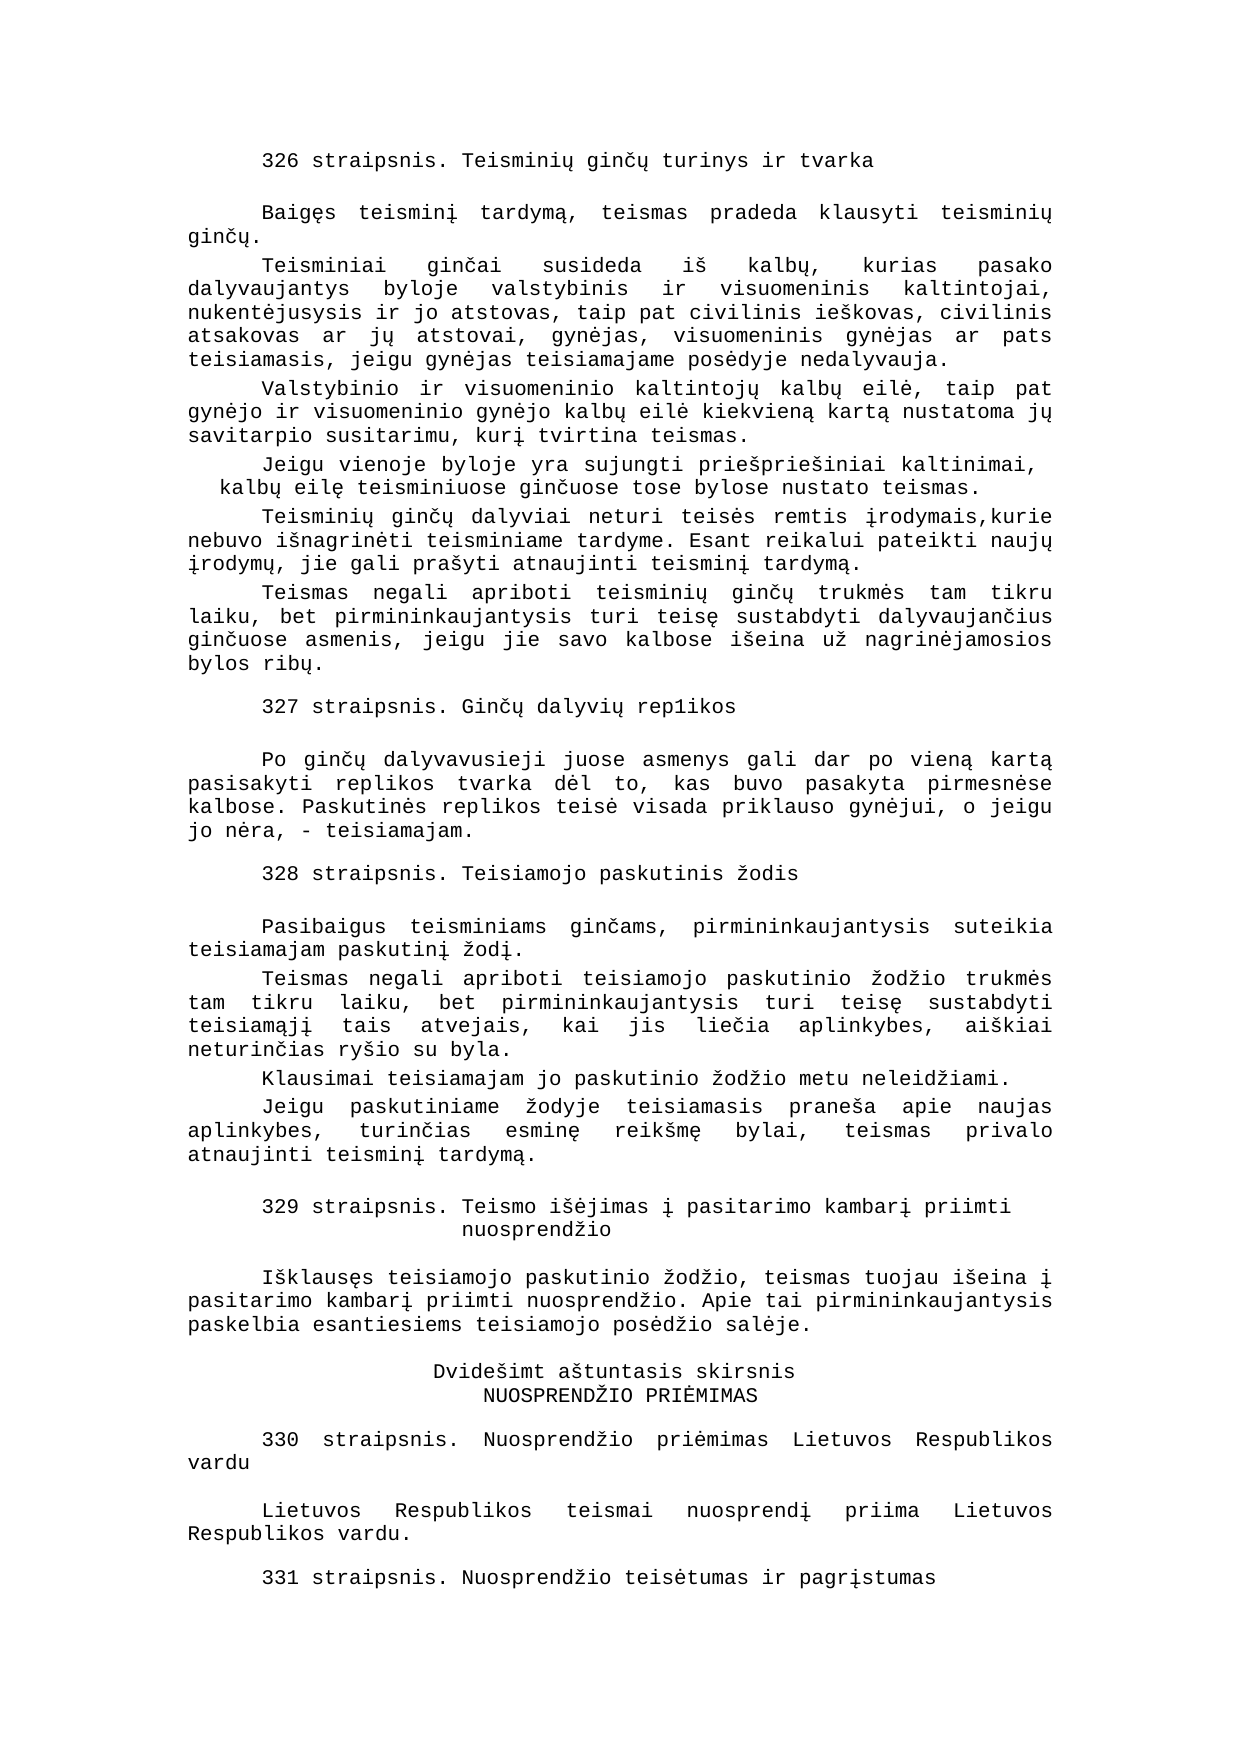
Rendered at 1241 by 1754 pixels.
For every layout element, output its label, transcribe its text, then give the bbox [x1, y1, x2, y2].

text nuosprendžio [187, 1219, 1053, 1243]
text Pasibaigus teisminiams ginčams, pirmininkaujantysis suteikia teisiamajam paskutinį žodį. [187, 916, 1053, 963]
text Teisminių ginčų dalyviai neturi teisės remtis įrodymais,kurie nebuvo išnagrinėti teisminiame tardyme. Esant reikalui pateikti naujų įrodymų, jie gali prašyti atnaujinti teisminį tardymą. [187, 506, 1053, 577]
text Klausimai teisiamajam jo paskutinio žodžio metu neleidžiami. [187, 1068, 1053, 1091]
text Teismas negali apriboti teisminių ginčų trukmės tam tikru laiku, bet pirmininkaujantysis turi teisę sustabdyti dalyvaujančius ginčuose asmenis, jeigu jie savo kalbose išeina už nagrinėjamosios bylos ribų. [187, 582, 1053, 677]
text Jeigu paskutiniame žodyje teisiamasis praneša apie naujas aplinkybes, turinčias esminę reikšmę bylai, teismas privalo atnaujinti teisminį tardymą. [187, 1096, 1053, 1167]
text Valstybinio ir visuomeninio kaltintojų kalbų eilė, taip pat gynėjo ir visuomeninio gynėjo kalbų eilė kiekvieną kartą nustatoma jų savitarpio susitarimu, kurį tvirtina teismas. [187, 378, 1053, 449]
text Lietuvos Respublikos teismai nuosprendį priima Lietuvos Respublikos vardu. [187, 1499, 1053, 1547]
text Baigęs teisminį tardymą, teismas pradeda klausyti teisminių ginčų. [187, 202, 1053, 249]
text Išklausęs teisiamojo paskutinio žodžio, teismas tuojau išeina į pasitarimo kambarį priimti nuosprendžio. Apie tai pirmininkaujantysis paskelbia esantiesiems teisiamojo posėdžio salėje. [187, 1267, 1053, 1338]
text Teisminiai ginčai susideda iš kalbų, kurias pasako dalyvaujantys byloje valstybinis ir visuomeninis kaltintojai, nukentėjusysis ir jo atstovas, taip pat civilinis ieškovas, civilinis atsakovas ar jų atstovai, gynėjas, visuomeninis gynėjas ar pats teisiamasis, jeigu gynėjas teisiamajame posėdyje nedalyvauja. [187, 254, 1053, 373]
text 330 straipsnis. Nuosprendžio priėmimas Lietuvos Respublikos vardu [187, 1429, 1053, 1476]
text NUOSPRENDŽIO PRIĖMIMAS [187, 1385, 1053, 1409]
text Dvidešimt aštuntasis skirsnis [187, 1361, 1053, 1385]
text Jeigu vienoje byloje yra sujungti priešpriešiniai kaltinimai, kalbų eilę teisminiuose ginčuose tose bylose nustato teismas. [187, 454, 1053, 501]
text Po ginčų dalyvavusieji juose asmenys gali dar po vieną kartą pasisakyti replikos tvarka dėl to, kas buvo pasakyta pirmesnėse kalbose. Paskutinės replikos teisė visada priklauso gynėjui, o jeigu jo nėra, - teisiamajam. [187, 749, 1053, 843]
text 328 straipsnis. Teisiamojo paskutinis žodis [187, 863, 1053, 887]
text 329 straipsnis. Teismo išėjimas į pasitarimo kambarį priimti [187, 1196, 1053, 1219]
text Teismas negali apriboti teisiamojo paskutinio žodžio trukmės tam tikru laiku, bet pirmininkaujantysis turi teisę sustabdyti teisiamąjį tais atvejais, kai jis liečia aplinkybes, aiškiai neturinčias ryšio su byla. [187, 968, 1053, 1063]
text 331 straipsnis. Nuosprendžio teisėtumas ir pagrįstumas [187, 1567, 1053, 1591]
text 326 straipsnis. Teisminių ginčų turinys ir tvarka [187, 150, 1053, 174]
text 327 straipsnis. Ginčų dalyvių rep1ikos [187, 697, 1053, 720]
